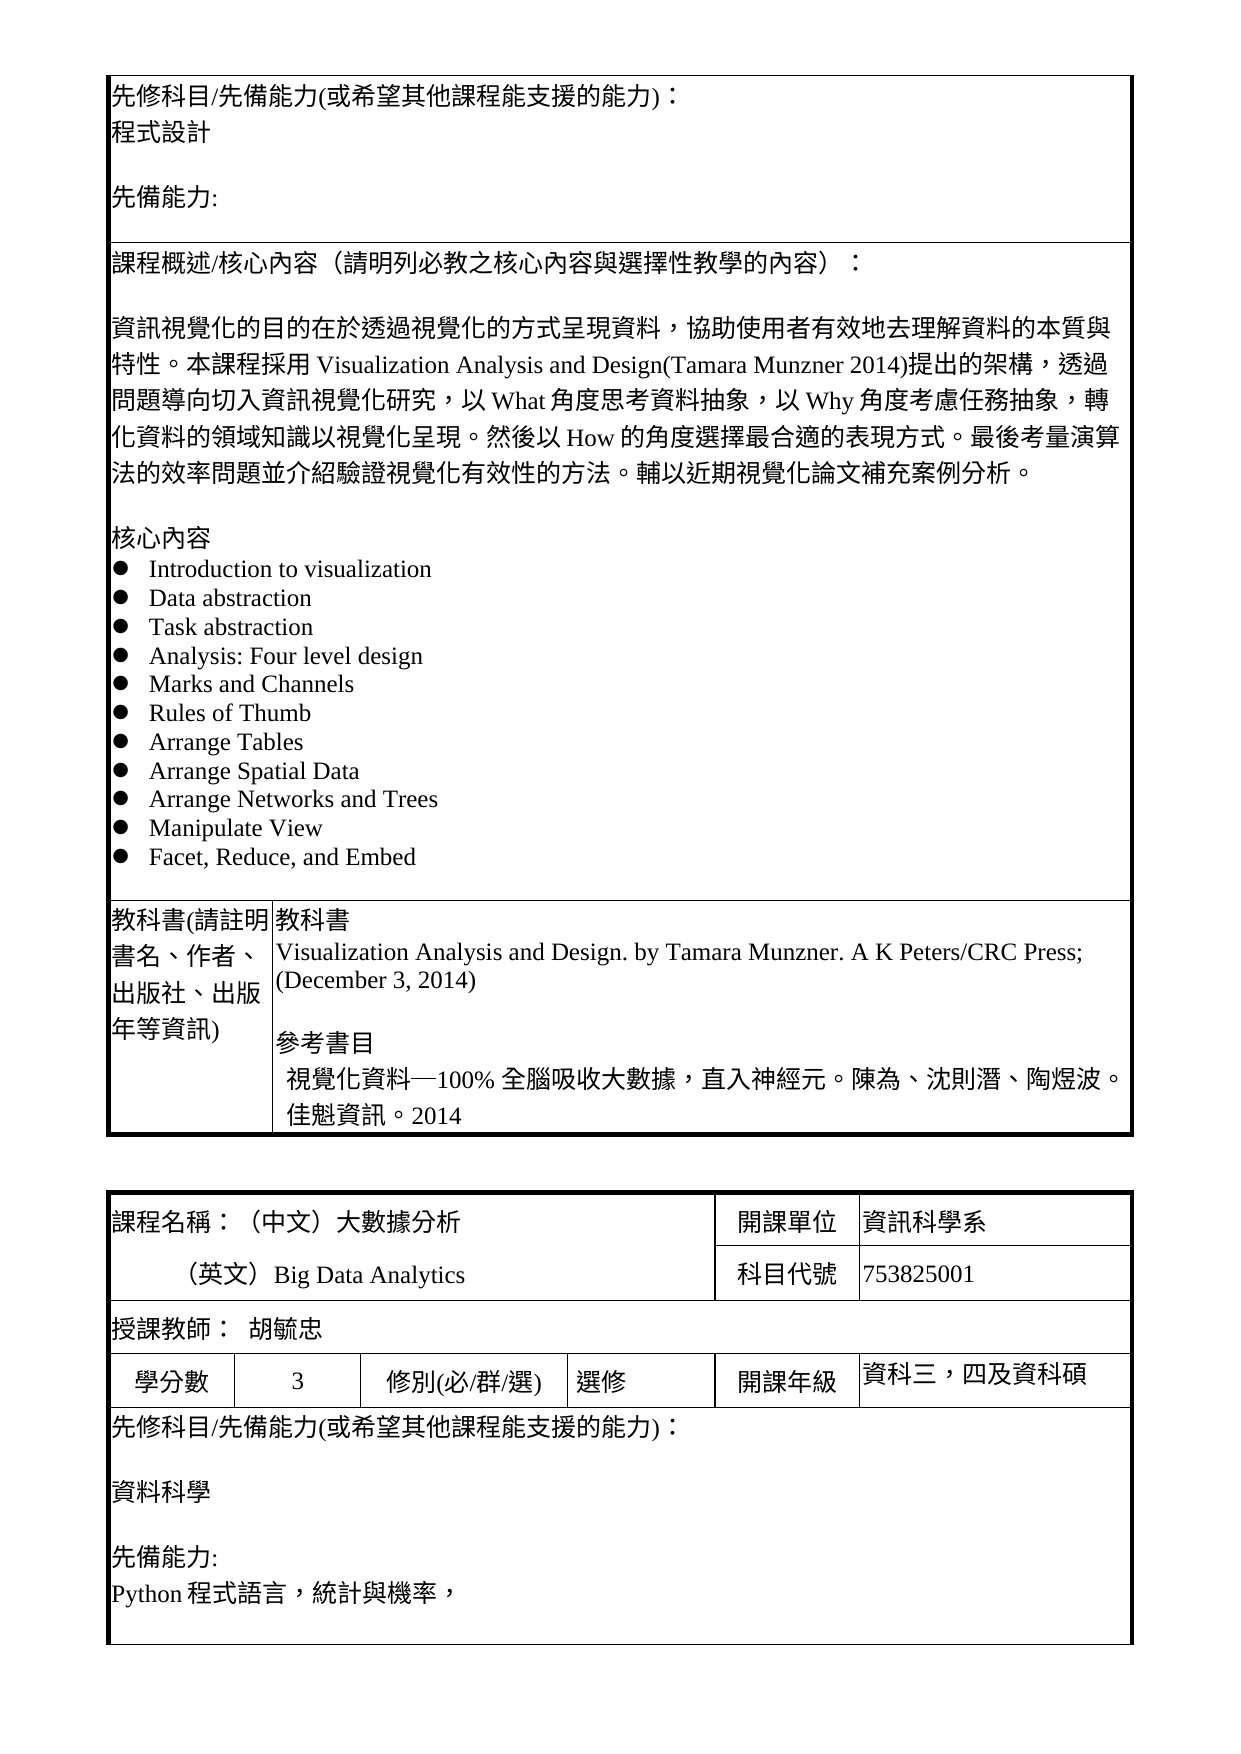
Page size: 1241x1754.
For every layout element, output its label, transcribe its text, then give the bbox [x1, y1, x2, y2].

table_cell 學分數 [111, 1354, 234, 1407]
table_header 資訊科學系 [860, 1195, 1130, 1245]
table_cell 選修 [568, 1354, 714, 1407]
table_cell 753825001 [860, 1246, 1130, 1300]
table_cell 開課年級 [716, 1354, 859, 1407]
table_header 課程名稱：（中文）大數據分析 [111, 1195, 714, 1245]
table_cell （英文）Big Data Analytics [111, 1245, 714, 1300]
table_cell 科目代號 [716, 1246, 859, 1300]
table_cell 修別(必/群/選) [361, 1354, 567, 1407]
table_cell 授課教師： 胡毓忠 [111, 1301, 1130, 1353]
table_cell 先修科目/先備能力(或希望其他課程能支援的能力)： 資料科學 先備能力: Python程式語言，統計與機率， [111, 1408, 1130, 1644]
table_cell 教科書(請註明書名、作者、出版社、出版年等資訊) [111, 901, 272, 1132]
table_cell 教科書 Visualization Analysis and Design. by Tamara Munzner. A K Peters/CRC Press; (December 3, 2014) 參考書目 視覺化資料─100% 全腦吸收大數據，直入神經元。陳為、沈則潛、陶煜波。佳魁資訊。2014 [273, 901, 1130, 1132]
table_header 開課單位 [716, 1195, 859, 1245]
table_cell 3 [235, 1354, 360, 1407]
table_cell 課程概述/核心內容（請明列必教之核心內容與選擇性教學的內容）： 資訊視覺化的目的在於透過視覺化的方式呈現資料，協助使用者有效地去理解資料的本質與特性。本課程採用Visualization Analysis and Design(Tamara Munzner 2014)提出的架構，透過問題導向切入資訊視覺化研究，以What角度思考資料抽象，以Why角度考慮任務抽象，轉化資料的領域知識以視覺化呈現。然後以How的角度選擇最合適的表現方式。最後考量演算法的效率問題並介紹驗證視覺化有效性的方法。輔以近期視覺化論文補充案例分析。 核心內容 Introduction to visualization Data abstraction Task abstraction Analysis: Four level design Marks and Channels Rules of Thumb Arrange Tables Arrange Spatial Data Arrange Networks and Trees Manipulate View Facet, Reduce, and Embed [111, 243, 1130, 899]
table_cell 先修科目/先備能力(或希望其他課程能支援的能力)： 程式設計 先備能力: [111, 76, 1130, 242]
table_cell 資科三，四及資科碩 [860, 1354, 1130, 1407]
